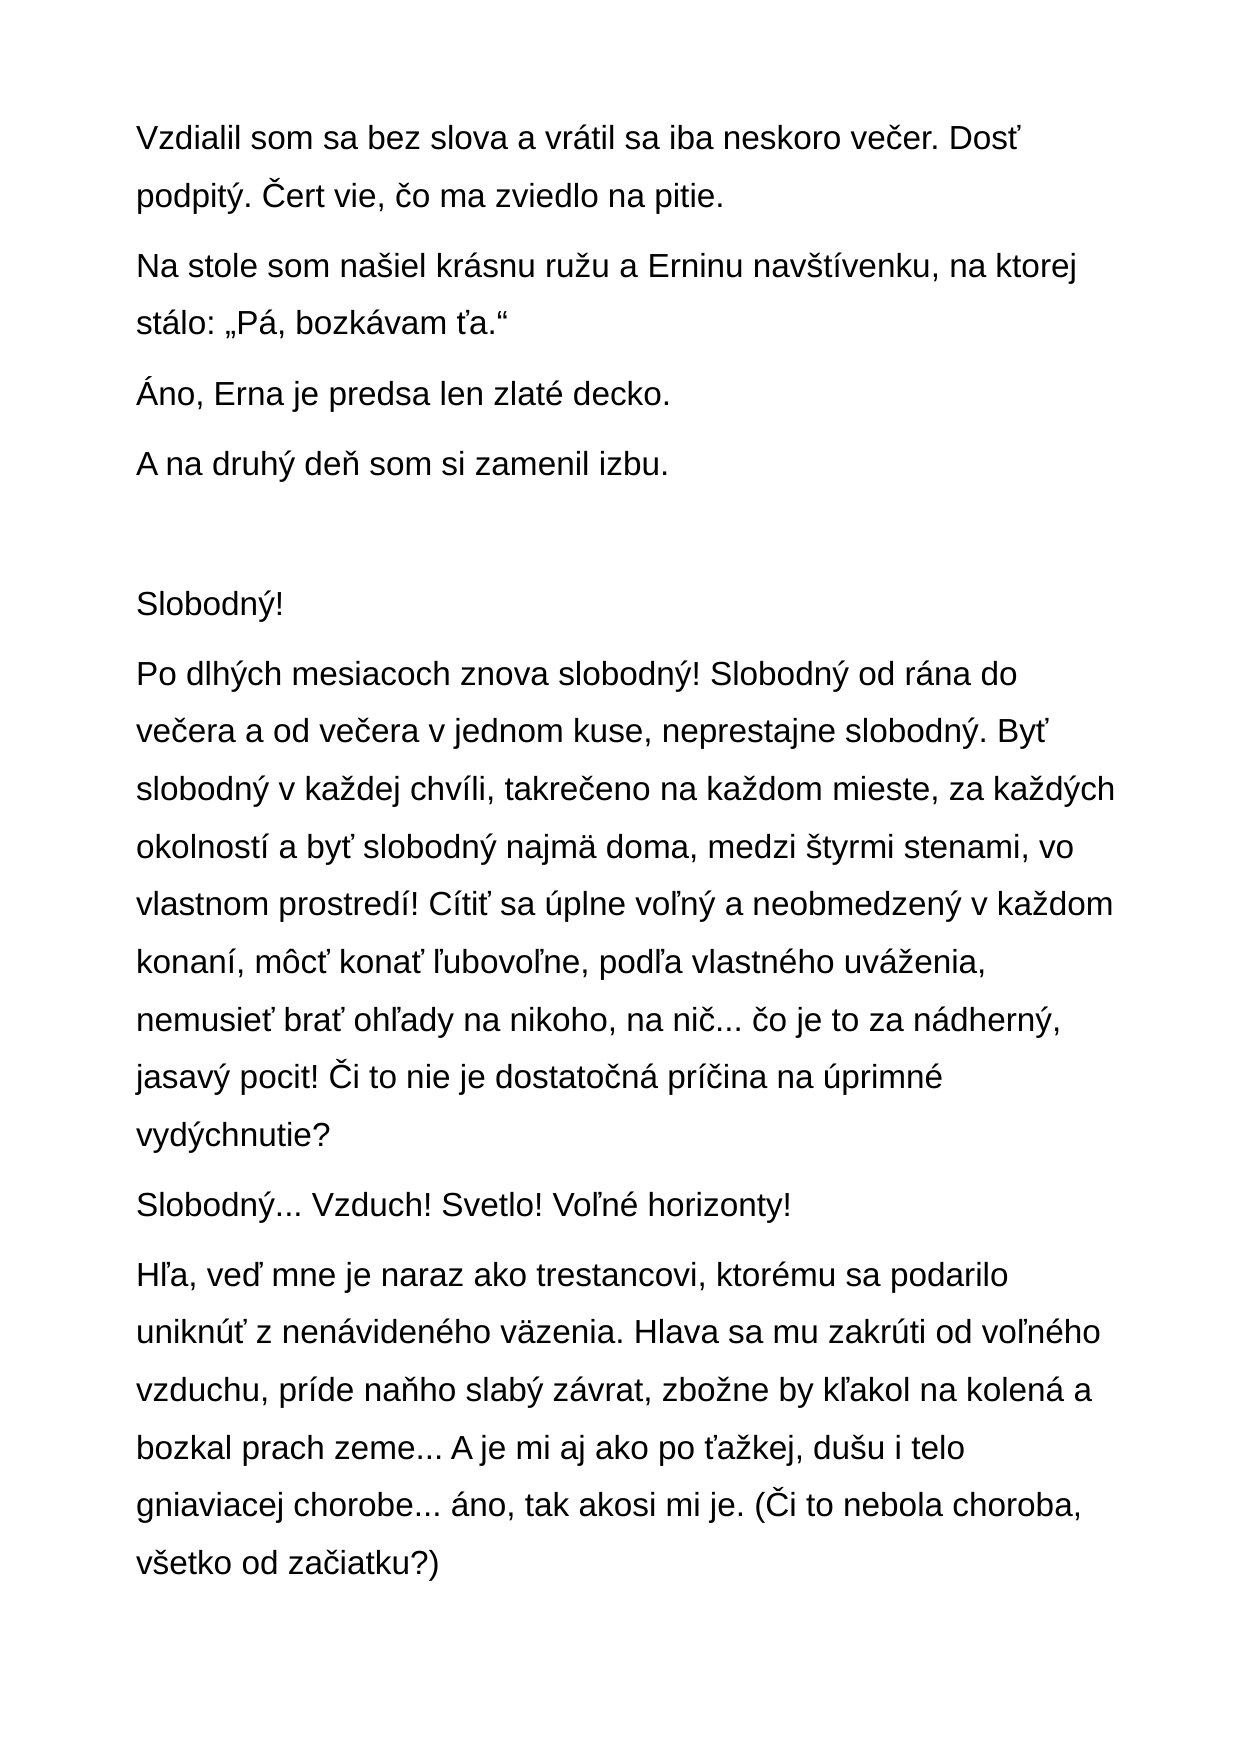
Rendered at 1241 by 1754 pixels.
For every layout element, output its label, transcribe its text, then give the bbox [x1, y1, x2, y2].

text Po dlhých mesiacoch znova slobodný! Slobodný od rána do večera a od večera v jednom kuse, neprestajne slobodný. Byť slobodný v každej chvíli, takrečeno na každom mieste, za každých okolností a byť slobodný najmä doma, medzi štyrmi stenami, vo vlastnom prostredí! Cítiť sa úplne voľný a neobmedzený v každom konaní, môcť konať ľubovoľne, podľa vlastného uváženia, nemusieť brať ohľady na nikoho, na nič... čo je to za nádherný, jasavý pocit! Či to nie je dostatočná príčina na úprimné vydýchnutie? [136, 654, 1122, 1153]
text Slobodný... Vzduch! Svetlo! Voľné horizonty! [136, 1185, 1122, 1223]
text Hľa, veď mne je naraz ako trestancovi, ktorému sa podarilo uniknúť z nenávideného väzenia. Hlava sa mu zakrúti od voľného vzduchu, príde naňho slabý závrat, zbožne by kľakol na kolená a bozkal prach zeme... A je mi aj ako po ťažkej, dušu i telo gniaviacej chorobe... áno, tak akosi mi je. (Či to nebola choroba, všetko od začiatku?) [136, 1255, 1122, 1581]
text Vzdialil som sa bez slova a vrátil sa iba neskoro večer. Dosť podpitý. Čert vie, čo ma zviedlo na pitie. [136, 118, 1122, 214]
text Áno, Erna je predsa len zlaté decko. [136, 373, 1122, 412]
text Slobodný! [136, 584, 1122, 622]
text A na druhý deň som si zamenil izbu. [136, 444, 1122, 482]
text Na stole som našiel krásnu ružu a Erninu navštívenku, na ktorej stálo: „Pá, bozkávam ťa.“ [136, 246, 1122, 342]
